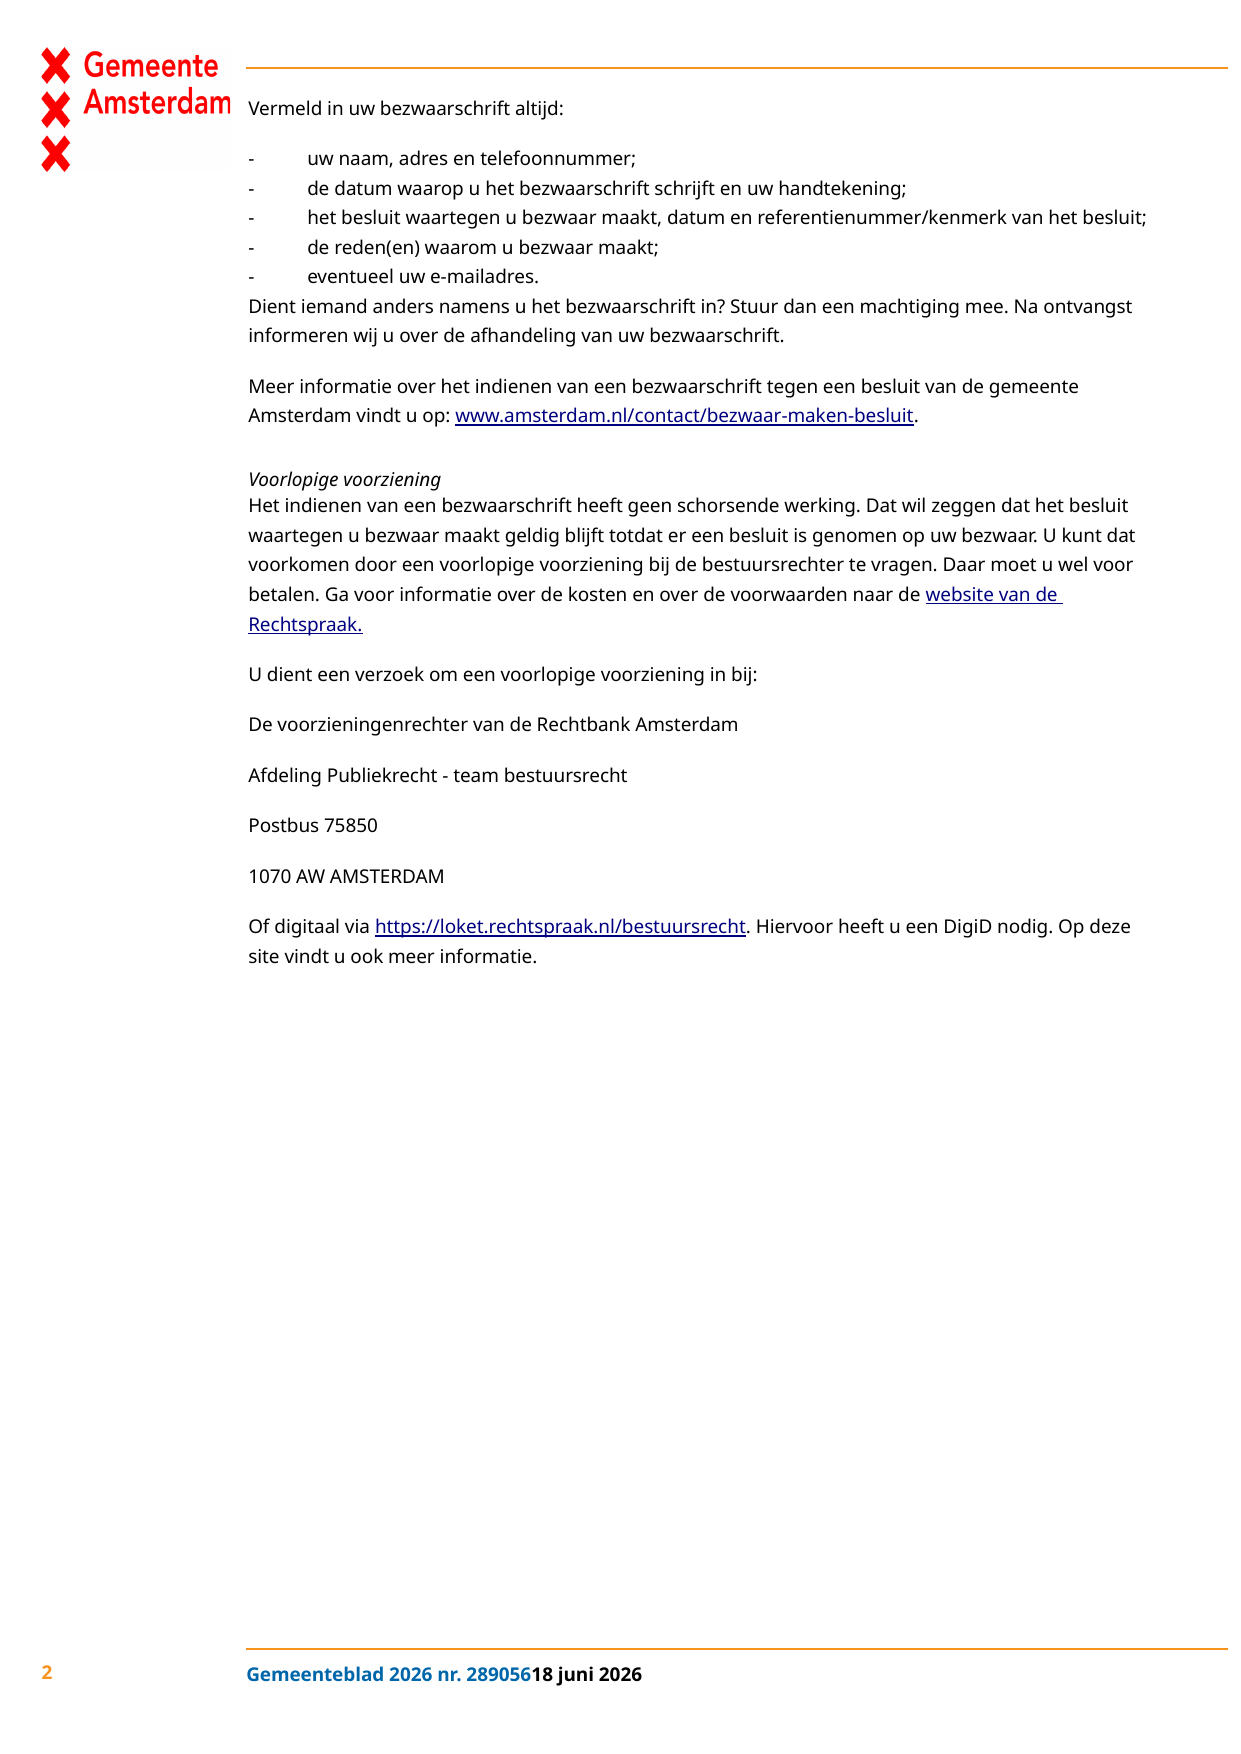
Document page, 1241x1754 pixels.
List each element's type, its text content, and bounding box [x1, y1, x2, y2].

list de reden(en) waarom u bezwaar maakt; [248, 234, 1152, 260]
text De voorzieningenrechter van de Rechtbank Amsterdam [248, 712, 1152, 737]
text U dient een verzoek om een voorlopige voorziening in bij: [248, 661, 1152, 687]
picture [41, 47, 231, 172]
list het besluit waartegen u bezwaar maakt, datum en referentienummer/kenmerk van het besluit; [248, 204, 1152, 230]
list de datum waarop u het bezwaarschrift schrijft en uw handtekening; [248, 175, 1152, 201]
text Vermeld in uw bezwaarschrift altijd: [248, 95, 1152, 121]
text Of digitaal via https://loket.rechtspraak.nl/bestuursrecht. Hiervoor heeft u een DigiD nodig. Op deze site vindt u ook meer informatie. [248, 913, 1152, 968]
list eventueel uw e-mailadres. [248, 263, 1152, 289]
text Voorlopige voorziening [248, 467, 1152, 492]
text Het indienen van een bezwaarschrift heeft geen schorsende werking. Dat wil zeggen dat het besluit waartegen u bezwaar maakt geldig blijft totdat er een besluit is genomen op uw bezwaar. U kunt dat voorkomen door een voorlopige voorziening bij de bestuursrechter te vragen. Daar moet u wel voor betalen. Ga voor informatie over de kosten en over de voorwaarden naar de website van de Rechtspraak. [248, 492, 1152, 636]
list uw naam, adres en telefoonnummer; [248, 145, 1152, 171]
text Dient iemand anders namens u het bezwaarschrift in? Stuur dan een machtiging mee. Na ontvangst informeren wij u over de afhandeling van uw bezwaarschrift. [248, 293, 1152, 348]
text 1070 AW AMSTERDAM [248, 863, 1152, 888]
text Meer informatie over het indienen van een bezwaarschrift tegen een besluit van de gemeente Amsterdam vindt u op: www.amsterdam.nl/contact/bezwaar-maken-besluit. [248, 373, 1152, 428]
text Afdeling Publiekrecht - team bestuursrecht [248, 762, 1152, 788]
text Postbus 75850 [248, 812, 1152, 838]
